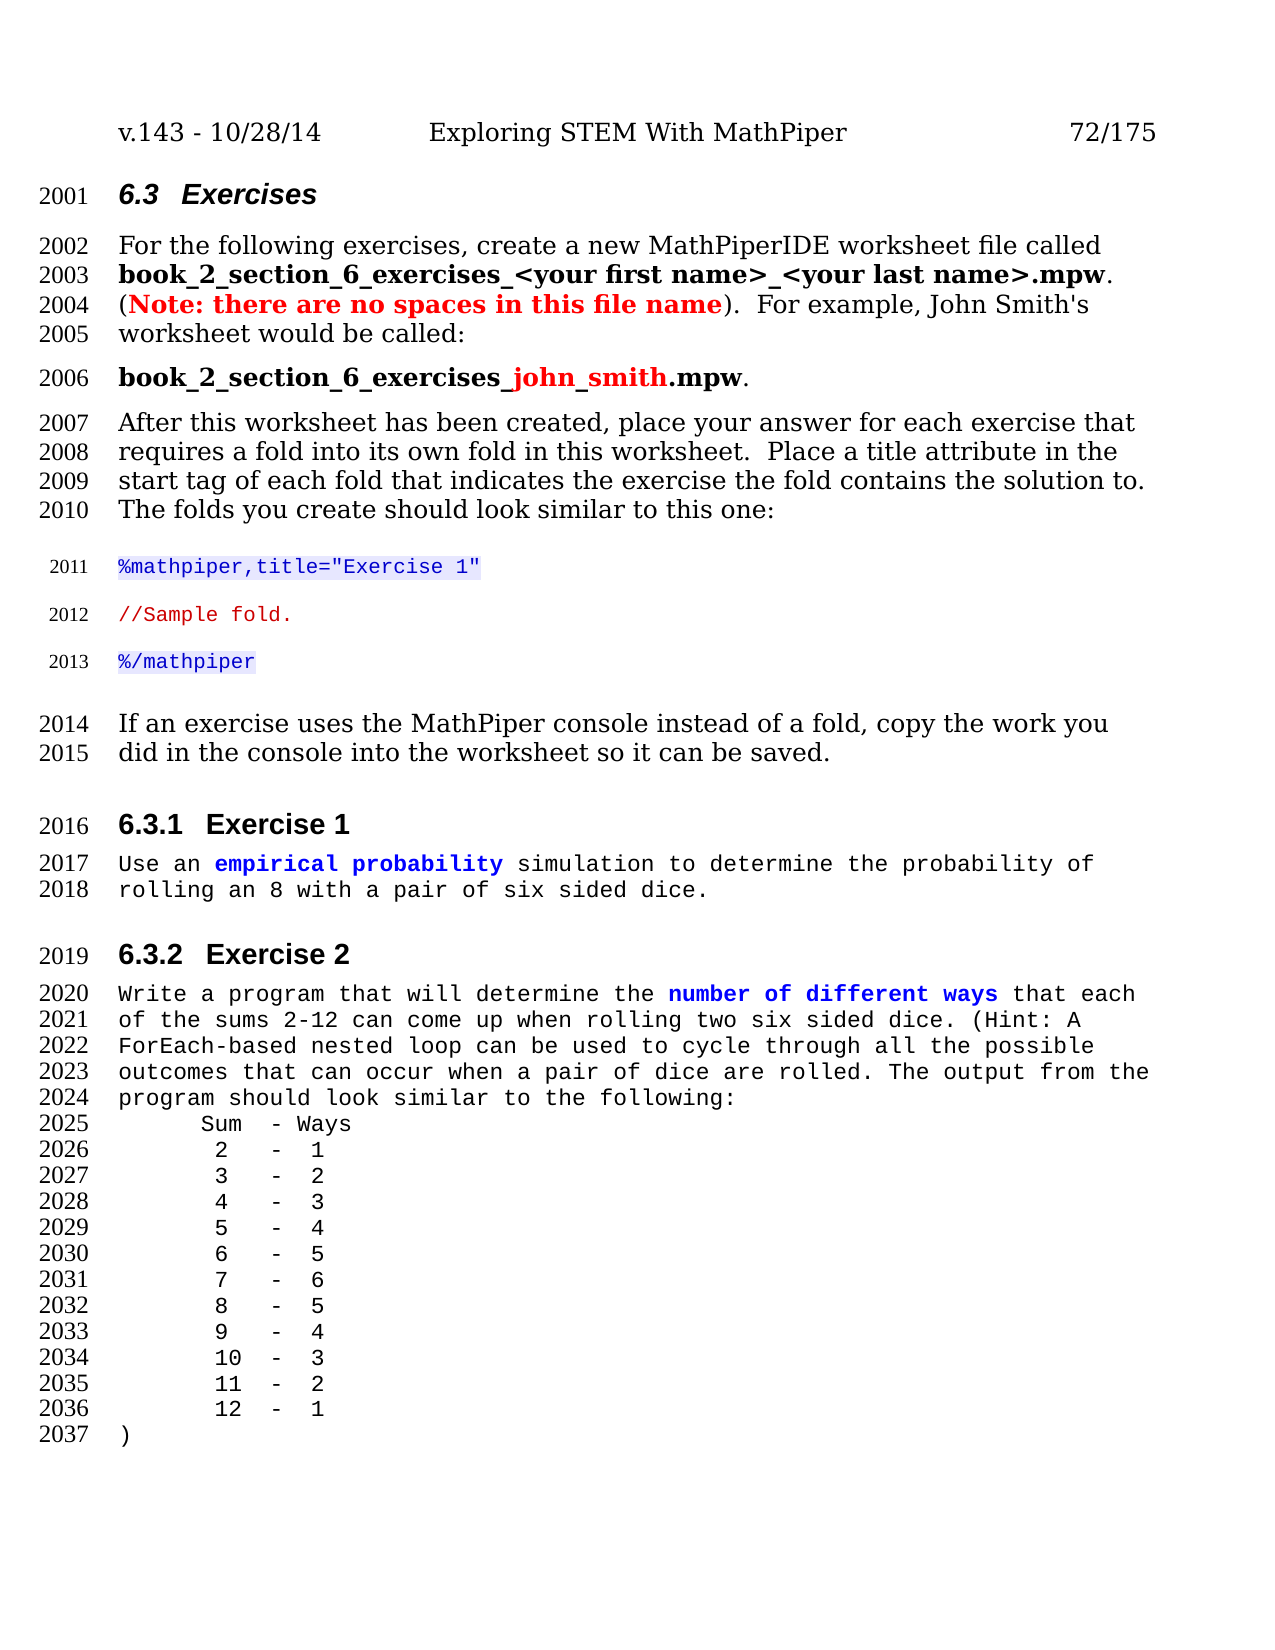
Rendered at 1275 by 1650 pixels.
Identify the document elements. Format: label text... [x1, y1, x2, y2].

subtitle Exercise 2 [118, 937, 1157, 971]
subtitle Exercise 1 [118, 807, 1157, 840]
text 8 - 5 [118, 1294, 1157, 1320]
subtitle Exercises [118, 177, 1157, 210]
text %mathpiper,title="Exercise 1" [118, 556, 1157, 580]
text 9 - 4 [118, 1320, 1157, 1346]
text If an exercise uses the MathPiper console instead of a fold, copy the work you did in the console into the worksheet so it can be saved. [118, 709, 1157, 768]
text Use an empirical probability simulation to determine the probability of rolling an 8 with a pair of six sided dice. [118, 852, 1157, 904]
text 11 - 2 [118, 1372, 1157, 1398]
text 6 - 5 [118, 1242, 1157, 1268]
text After this worksheet has been created, place your answer for each exercise that requires a fold into its own fold in this worksheet. Place a title attribute in the start tag of each fold that indicates the exercise the fold contains the solution to. The folds you create should look similar to this one: [118, 408, 1157, 524]
text 12 - 1 [118, 1398, 1157, 1424]
text Write a program that will determine the number of different ways that each of the sums 2-12 can come up when rolling two six sided dice. (Hint: A ForEach-based nested loop can be used to cycle through all the possible outcomes that can occur when a pair of dice are rolled. The output from the program should look similar to the following: [118, 983, 1157, 1112]
text %/mathpiper [118, 651, 1157, 674]
text 7 - 6 [118, 1268, 1157, 1294]
text ) [118, 1424, 1157, 1450]
text 4 - 3 [118, 1190, 1157, 1216]
text //Sample fold. [118, 604, 1157, 627]
text 3 - 2 [118, 1164, 1157, 1190]
text book_2_section_6_exercises_john_smith.mpw. [118, 363, 1157, 393]
text For the following exercises, create a new MathPiperIDE worksheet file called book_2_section_6_exercises_<your first name>_<your last name>.mpw. (Note: there are no spaces in this file name). For example, John Smith's worksheet would be called: [118, 231, 1157, 348]
text 2 - 1 [118, 1138, 1157, 1164]
text Sum - Ways [118, 1112, 1157, 1138]
text 10 - 3 [118, 1346, 1157, 1372]
text 5 - 4 [118, 1216, 1157, 1242]
